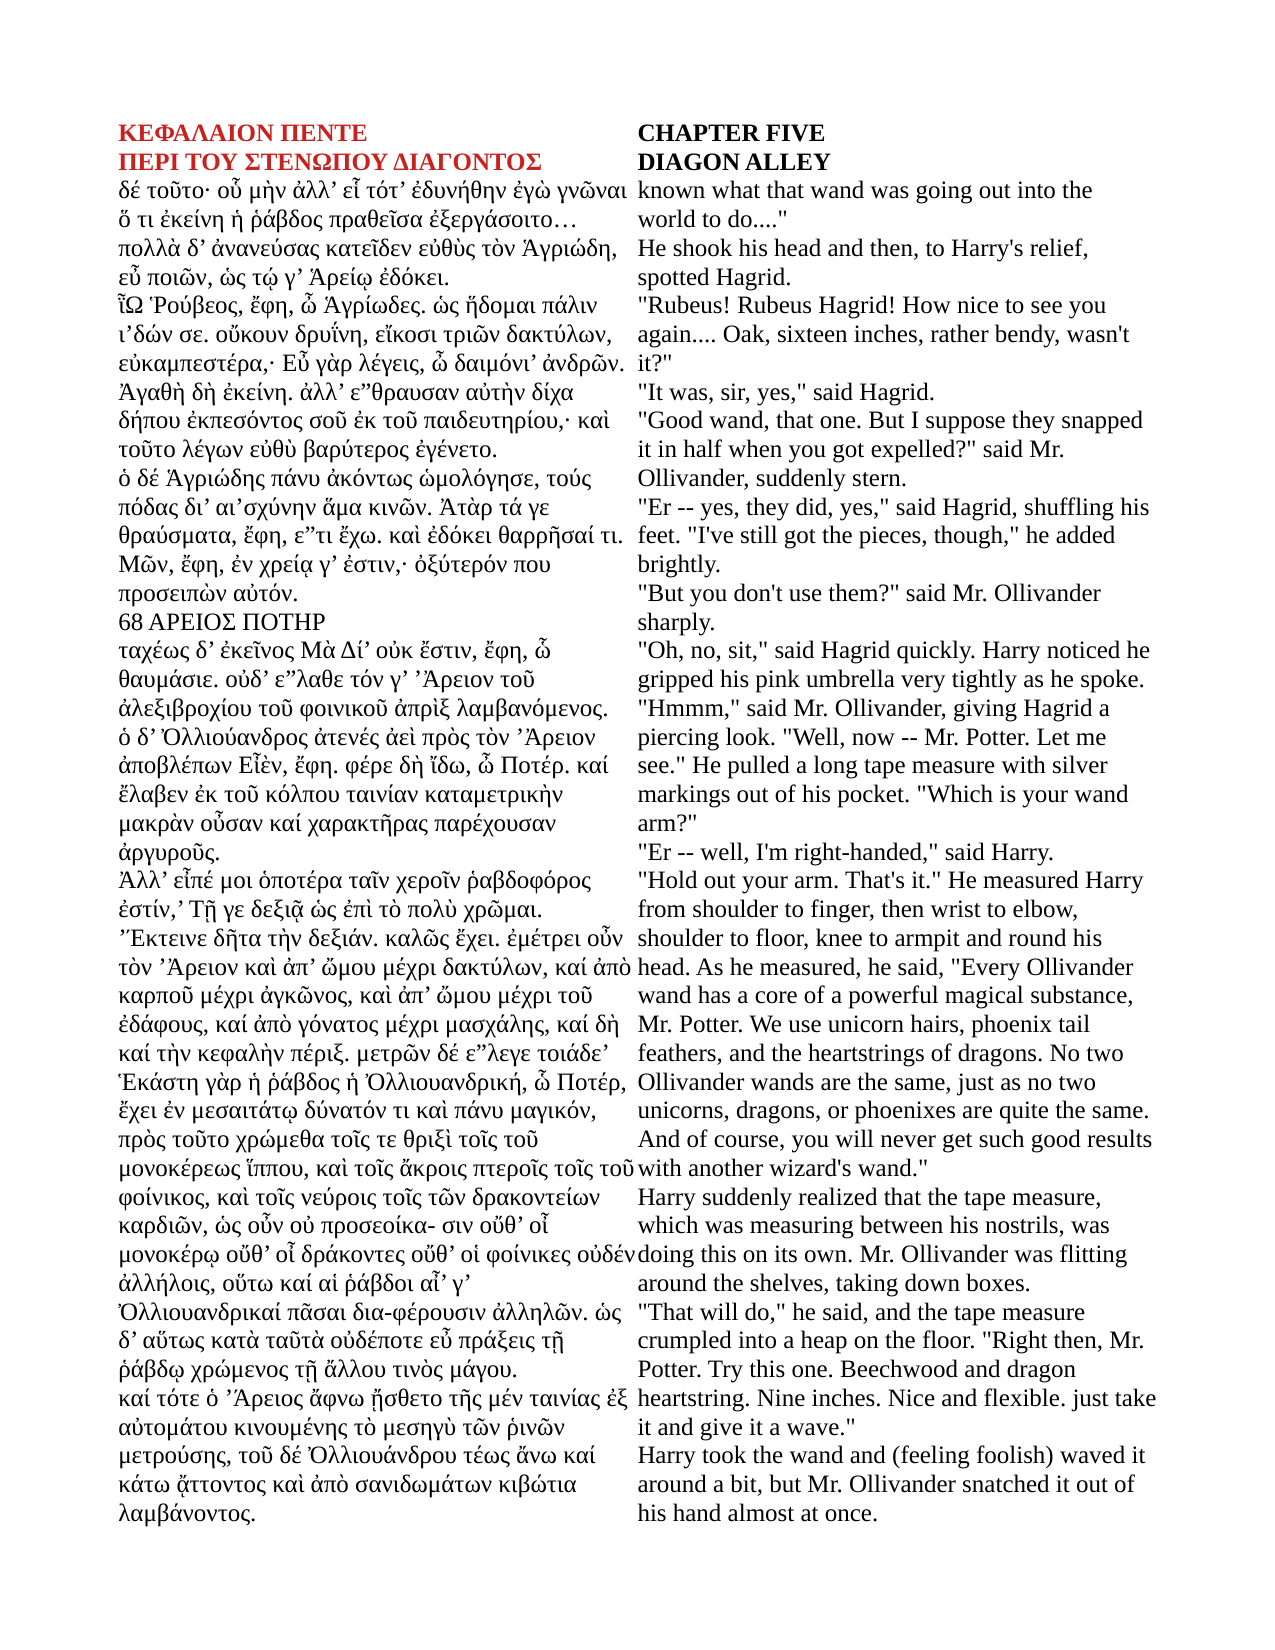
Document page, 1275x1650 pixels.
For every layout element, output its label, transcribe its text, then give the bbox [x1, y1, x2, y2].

table_cell known what that wand was going out into the world to do...." He shook his head and then, to Harry's relief, spotted Hagrid. "Rubeus! Rubeus Hagrid! How nice to see you again.... Oak, sixteen inches, rather bendy, wasn't it?" "It was, sir, yes," said Hagrid. "Good wand, that one. But I suppose they snapped it in half when you got expelled?" said Mr. Ollivander, suddenly stern. "Er -- yes, they did, yes," said Hagrid, shuffling his feet. "I've still got the pieces, though," he added brightly. "But you don't use them?" said Mr. Ollivander sharply. "Oh, no, sit," said Hagrid quickly. Harry noticed he gripped his pink umbrella very tightly as he spoke. "Hmmm," said Mr. Ollivander, giving Hagrid a piercing look. "Well, now -- Mr. Potter. Let me see." He pulled a long tape measure with silver markings out of his pocket. "Which is your wand arm?" "Er -- well, I'm right-handed," said Harry. "Hold out your arm. That's it." He measured Harry from shoulder to finger, then wrist to elbow, shoulder to floor, knee to armpit and round his head. As he measured, he said, "Every Ollivander wand has a core of a powerful magical substance, Mr. Potter. We use unicorn hairs, phoenix tail feathers, and the heartstrings of dragons. No two Ollivander wands are the same, just as no two unicorns, dragons, or phoenixes are quite the same. And of course, you will never get such good results with another wizard's wand." Harry suddenly realized that the tape measure, which was measuring between his nostrils, was doing this on its own. Mr. Ollivander was flitting around the shelves, taking down boxes. "That will do," he said, and the tape measure crumpled into a heap on the floor. "Right then, Mr. Potter. Try this one. Beechwood and dragon heartstring. Nine inches. Nice and flexible. just take it and give it a wave." Harry took the wand and (feeling foolish) waved it around a bit, but Mr. Ollivander snatched it out of his hand almost at once. [637, 176, 1157, 1527]
table_header CHAPTER FIVE DIAGON ALLEY [637, 118, 1157, 176]
table_header ΚΕΦΑΛΑΙΟΝ ΠΕΝΤΕ ΠΕΡΙ ΤΟΥ ΣΤΕΝΩΠΟΥ ΔΙΑΓΟΝΤΟΣ [118, 118, 637, 176]
table_cell δέ τοῦτο· οὗ μὴν ἀλλ’ εἷ τότ’ ἐδυνήθην ἐγὼ γνῶναι ὅ τι ἐκείνη ἡ ῥάβδος πραθεῖσα ἐξεργάσοιτο… πολλὰ δ’ ἀνανεύσας κατεῖδεν εὐθὺς τὸν Ἁγριώδη, εὖ ποιῶν, ὡς τῴ γ’ Ἁρείῳ ἐδόκει. ῗΩ Ῥούβεος, ἔφη, ὦ Ἁγρίωδες. ὡς ἥδομαι πάλιν ι’δών σε. οὔκουν δρυΐνη, εἴκοσι τριῶν δακτύλων, εὐκαμπεστέρα,· Εὖ γὰρ λέγεις, ὦ δαιμόνι’ ἀνδρῶν. Ἀγαθὴ δὴ ἐκείνη. ἀλλ’ ε”θραυσαν αὐτὴν δίχα δήπου ἐκπεσόντος σοῦ ἐκ τοῦ παιδευτηρίου,· καὶ τοῦτο λέγων εὐθὺ βαρύτερος ἐγένετο. ὁ δέ Ἁγριώδης πάνυ ἀκόντως ὡμολόγησε, τούς πόδας δι’ αι’σχύνην ἅμα κινῶν. Ἀτὰρ τά γε θραύσματα, ἔφη, ε”τι ἔχω. καὶ ἐδόκει θαρρῆσαί τι. Μῶν, ἔφη, ἐν χρείᾳ γ’ ἐστιν,· ὀξύτερόν που προσειπὼν αὐτόν. 68 ΑΡΕΙΟΣ ΠΟΤΗΡ ταχέως δ’ ἐκεῖνος Μὰ Δί’ οὐκ ἔστιν, ἔφη, ὧ θαυμάσιε. οὐδ’ ε”λαθε τόν γ’ ’Ἀρειον τοῦ ἀλεξιβροχίου τοῦ φοινικοῦ ἀπρὶξ λαμβανόμενος. ὁ δ’ Ὀλλιούανδρος ἀτενές ἀεὶ πρὸς τὸν ’Ἀρειον ἀποβλέπων Εἶὲν, ἔφη. φέρε δὴ ἴδω, ὦ Ποτέρ. καί ἔλαβεν ἐκ τοῦ κόλπου ταινίαν καταμετρικὴν μακρὰν οὖσαν καί χαρακτῆρας παρέχουσαν ἀργυροῦς. Ἀλλ’ εἶπέ μοι ὁποτέρα ταῖν χεροῖν ῥαβδοφόρος ἐστίν,’ Τῇ γε δεξιᾷ ὡς ἐπὶ τὸ πολὺ χρῶμαι. ’Έκτεινε δῆτα τὴν δεξιάν. καλῶς ἔχει. ἐμέτρει οὖν τὸν ’Ἀρειον καὶ ἀπ’ ὤμου μέχρι δακτύλων, καί ἀπὸ καρποῦ μέχρι ἀγκῶνος, καὶ ἀπ’ ὤμου μέχρι τοῦ ἐδάφους, καί ἀπὸ γόνατος μέχρι μασχάλης, καί δὴ καί τὴν κεφαλὴν πέριξ. μετρῶν δέ ε”λεγε τοιάδε’ Ἑκάστη γὰρ ἡ ῥάβδος ἡ Ὀλλιουανδρική, ὧ Ποτέρ, ἔχει ἐν μεσαιτάτῳ δύνατόν τι καὶ πάνυ μαγικόν, πρὸς τοῦτο χρώμεθα τοῖς τε θριξὶ τοῖς τοῦ μονοκέρεως ἵππου, καὶ τοῖς ἄκροις πτεροῖς τοῖς τοῦ φοίνικος, καὶ τοῖς νεύροις τοῖς τῶν δρακοντείων καρδιῶν, ὡς οὖν οὐ προσεοίκα- σιν οὔθ’ οἶ μονοκέρῳ οὔθ’ οἶ δράκοντες οὔθ’ οἱ φοίνικες οὐδέν ἀλλήλοις, οὕτω καί αἱ ῥάβδοι αἶ’ γ’ Ὀλλιουανδρικαί πᾶσαι δια-φέρουσιν ἀλληλῶν. ὡς δ’ αὕτως κατὰ ταῦτὰ οὐδέποτε εὖ πράξεις τῇ ῥάβδῳ χρώμενος τῇ ἄλλου τινὸς μάγου. καί τότε ὁ ’Άρειος ἄφνω ᾔσθετο τῆς μέν ταινίας ἐξ αὐτομάτου κινουμένης τὸ μεσηγὺ τῶν ῥινῶν μετρούσης, τοῦ δέ Ὀλλιουάνδρου τέως ἄνω καί κάτω ᾄττοντος καὶ ἀπὸ σανιδωμάτων κιβώτια λαμβάνοντος. [118, 176, 637, 1527]
